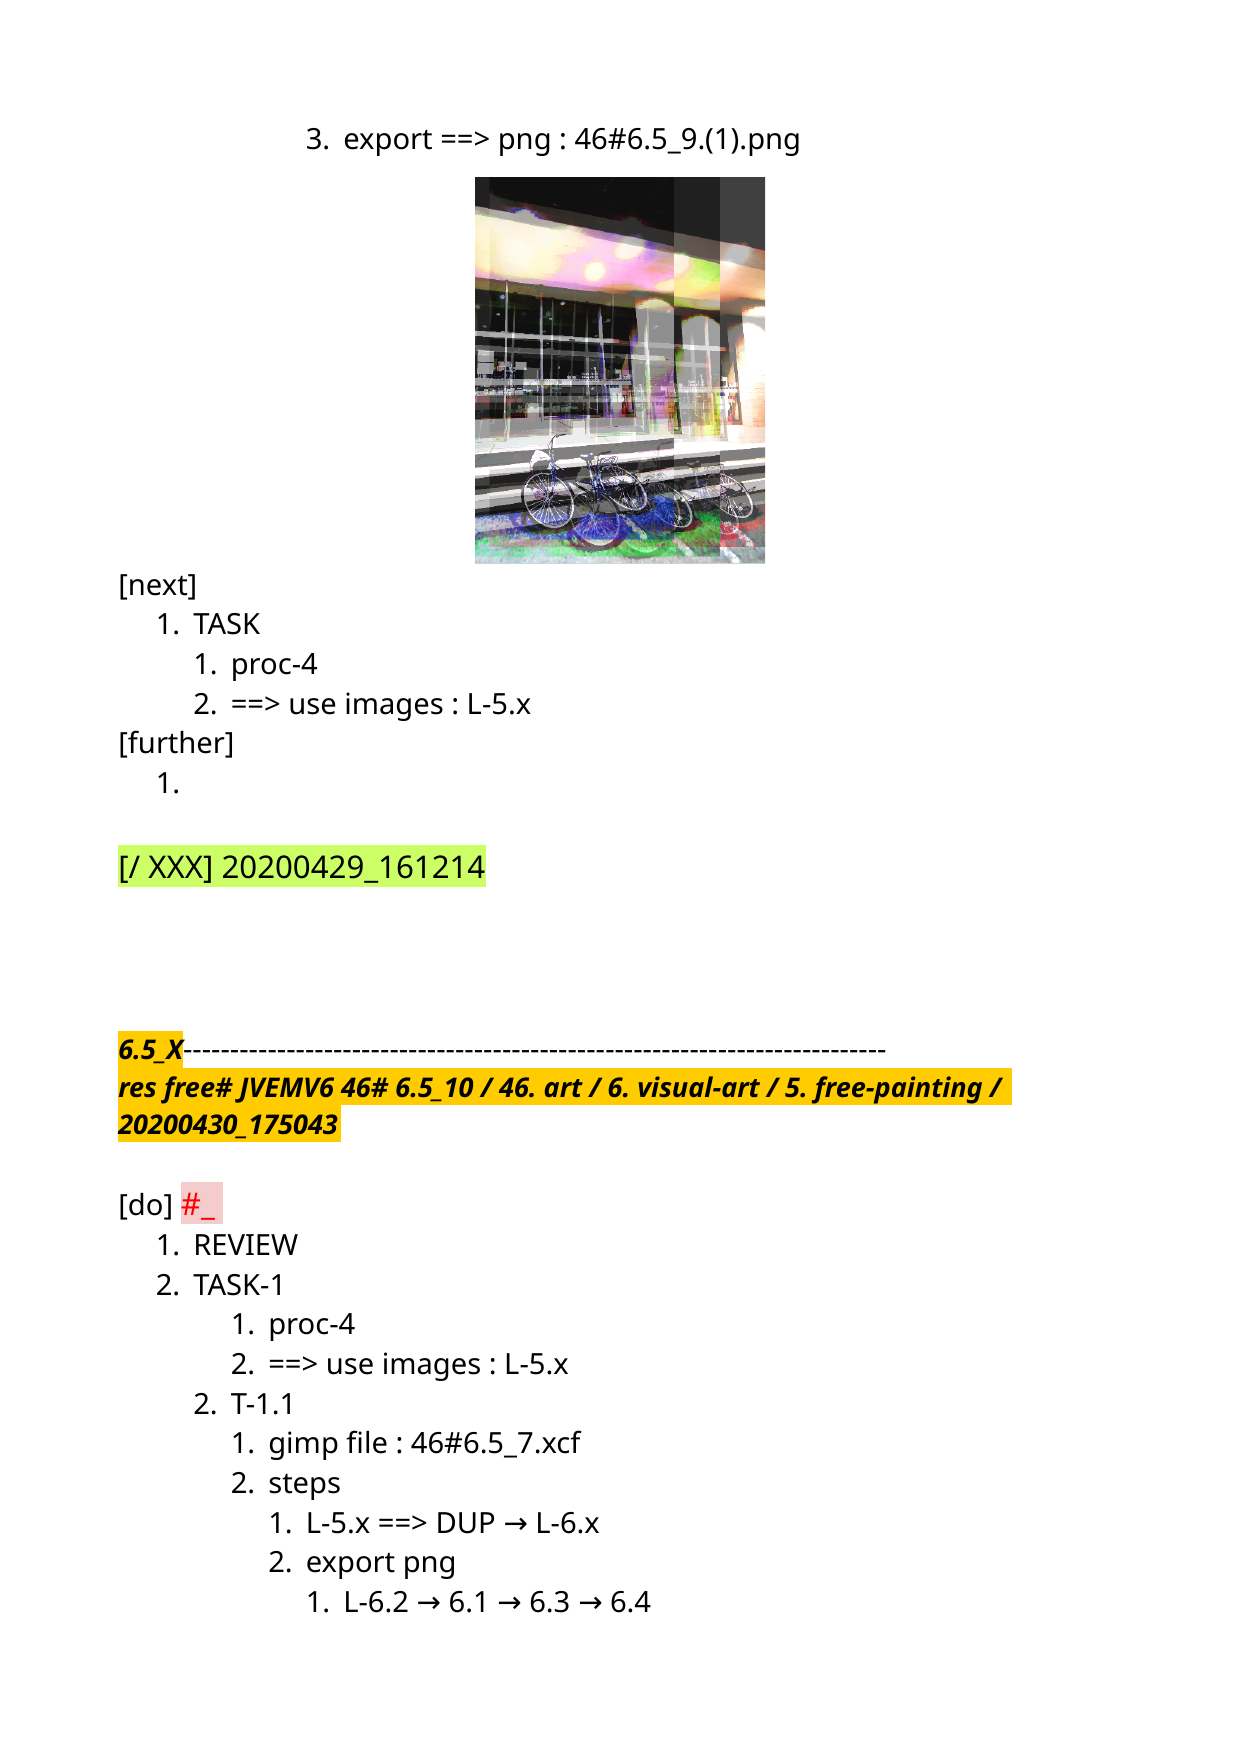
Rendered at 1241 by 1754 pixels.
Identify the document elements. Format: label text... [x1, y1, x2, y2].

list L-6.2 → 6.1 → 6.3 → 6.4 [306, 1581, 1122, 1621]
text [further] [118, 723, 1122, 762]
list steps [231, 1462, 1122, 1502]
list L-5.x ==> DUP → L-6.x [268, 1502, 1122, 1542]
list gimp file : 46#6.5_7.xcf [231, 1423, 1122, 1462]
picture [475, 177, 766, 564]
list proc-4 [193, 643, 1122, 683]
text [next] [118, 158, 1122, 603]
list export ==> png : 46#6.5_9.(1).png [306, 118, 1122, 158]
list proc-4 [231, 1304, 1122, 1343]
text 6.5_X--------------------------------------------------------------------------- [118, 1028, 1122, 1068]
list TASK-1 [156, 1264, 1122, 1304]
list ==> use images : L-5.x [193, 683, 1122, 723]
list ==> use images : L-5.x [231, 1343, 1122, 1383]
list REVIEW [156, 1224, 1122, 1264]
list T-1.1 [193, 1383, 1122, 1423]
text [/ XXX] 20200429_161214 [118, 802, 1122, 887]
list TASK [156, 603, 1122, 643]
text [do] #_ [118, 1182, 1122, 1224]
list export png [268, 1542, 1122, 1581]
text res free# JVEMV6 46# 6.5_10 / 46. art / 6. visual-art / 5. free-painting / 20200430_175043 [118, 1068, 1122, 1142]
